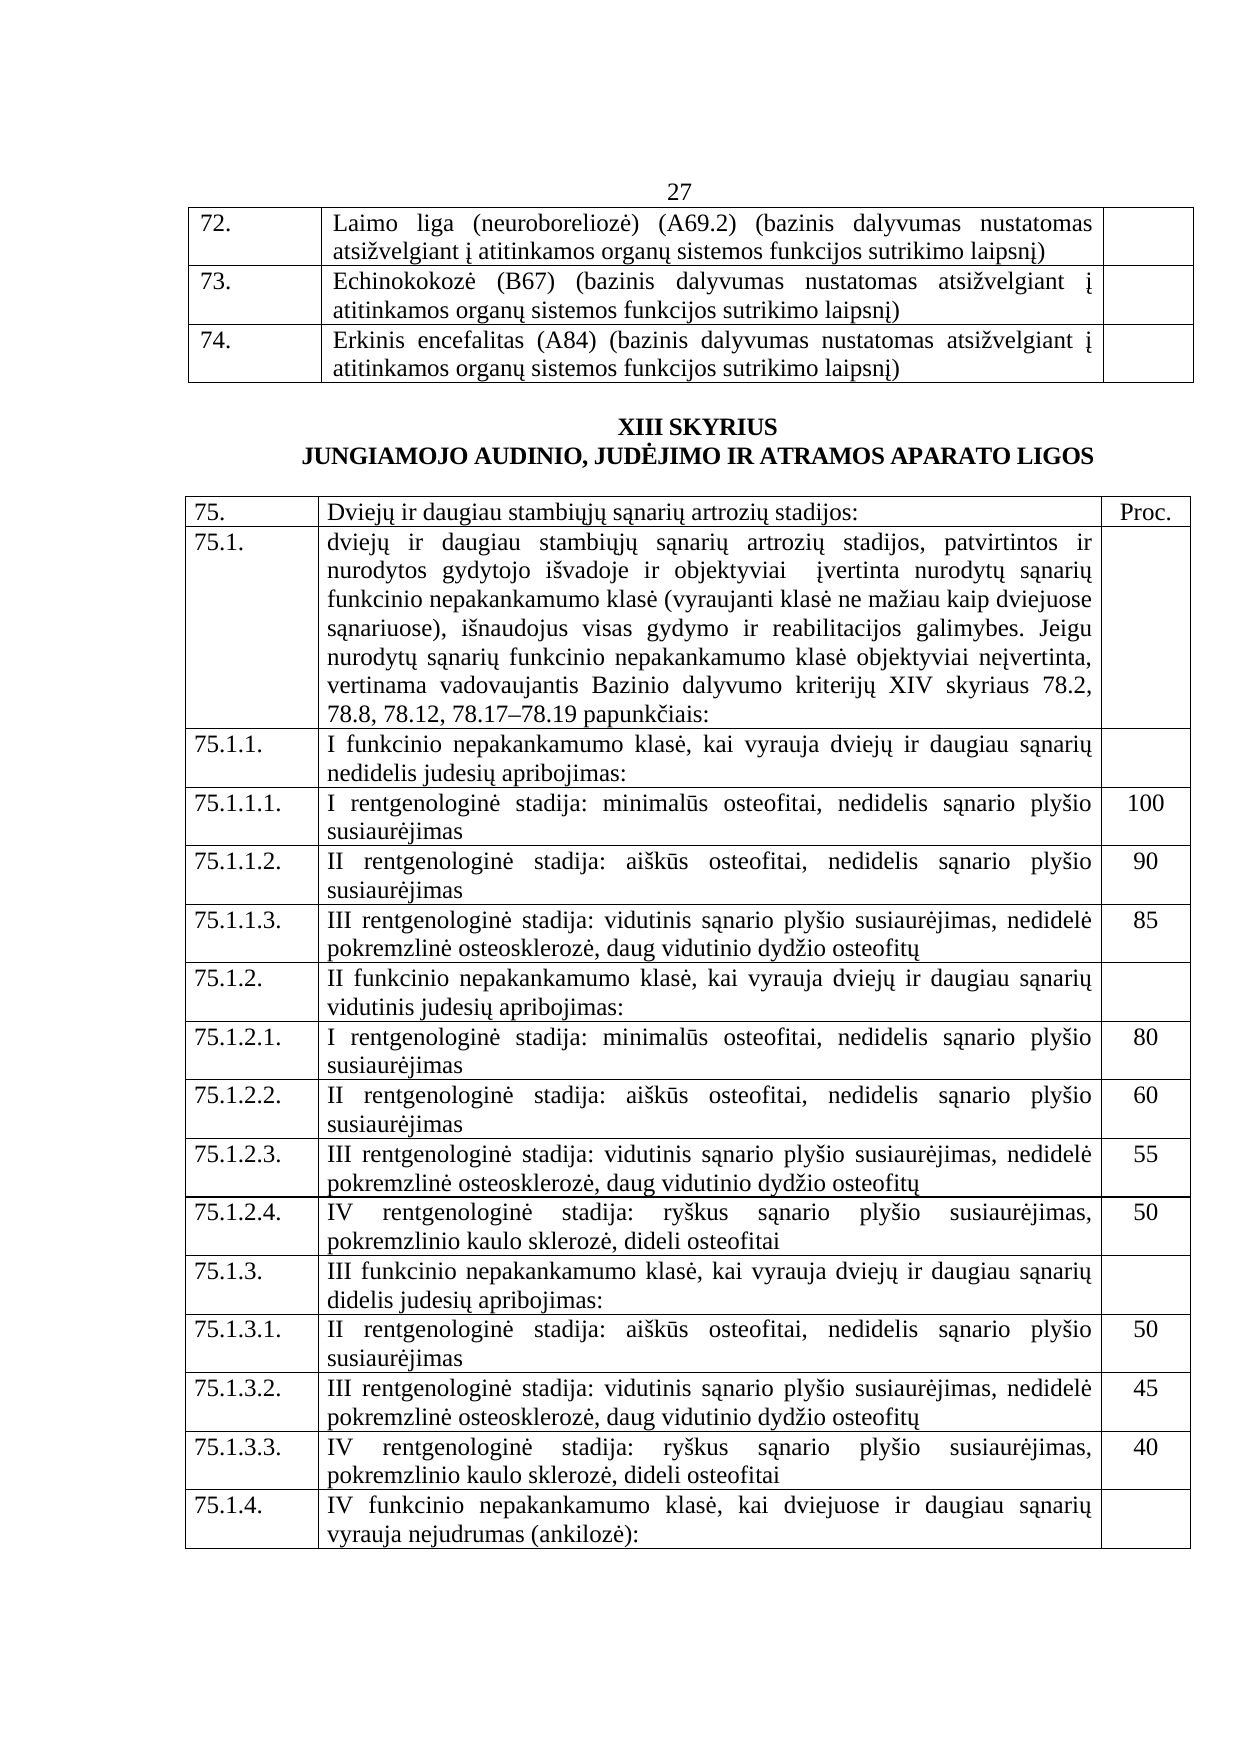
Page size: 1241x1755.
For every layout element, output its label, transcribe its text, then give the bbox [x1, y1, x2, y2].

table_cell Laimo liga (neuroboreliozė) (A69.2) (bazinis dalyvumas nustatomas atsižvelgiant į atitinkamos organų sistemos funkcijos sutrikimo laipsnį) [322, 208, 1103, 265]
table_cell [1102, 527, 1190, 728]
table_cell [1104, 208, 1193, 265]
table_cell 75.1.2.4. [186, 1198, 318, 1255]
table_cell [1104, 266, 1193, 324]
table_cell III rentgenologinė stadija: vidutinis sąnario plyšio susiaurėjimas, nedidelė pokremzlinė osteosklerozė, daug vidutinio dydžio osteofitų [319, 905, 1101, 962]
table_header Proc. [1102, 497, 1190, 526]
table_cell I rentgenologinė stadija: minimalūs osteofitai, nedidelis sąnario plyšio susiaurėjimas [319, 788, 1101, 845]
table_cell 75.1.1. [186, 729, 318, 787]
table_cell 75.1.4. [186, 1490, 318, 1548]
table_cell 40 [1102, 1432, 1190, 1489]
table_cell 75.1.3.3. [186, 1432, 318, 1489]
table_cell II funkcinio nepakankamumo klasė, kai vyrauja dviejų ir daugiau sąnarių vidutinis judesių apribojimas: [319, 963, 1101, 1021]
table_cell [1102, 963, 1190, 1021]
table_cell II rentgenologinė stadija: aiškūs osteofitai, nedidelis sąnario plyšio susiaurėjimas [319, 1080, 1101, 1138]
text XIII SKYRIUS [214, 412, 1181, 441]
table_cell III funkcinio nepakankamumo klasė, kai vyrauja dviejų ir daugiau sąnarių didelis judesių apribojimas: [319, 1256, 1101, 1313]
table_cell dviejų ir daugiau stambiųjų sąnarių artrozių stadijos, patvirtintos ir nurodytos gydytojo išvadoje ir objektyviai įvertinta nurodytų sąnarių funkcinio nepakankamumo klasė (vyraujanti klasė ne mažiau kaip dviejuose sąnariuose), išnaudojus visas gydymo ir reabilitacijos galimybes. Jeigu nurodytų sąnarių funkcinio nepakankamumo klasė objektyviai neįvertinta, vertinama vadovaujantis Bazinio dalyvumo kriterijų XIV skyriaus 78.2, 78.8, 78.12, 78.17–78.19 papunkčiais: [319, 527, 1101, 728]
table_cell [1104, 325, 1193, 382]
table_cell 75.1.2.3. [186, 1139, 318, 1196]
table_cell 55 [1102, 1139, 1190, 1196]
table_cell III rentgenologinė stadija: vidutinis sąnario plyšio susiaurėjimas, nedidelė pokremzlinė osteosklerozė, daug vidutinio dydžio osteofitų [319, 1139, 1101, 1196]
table_cell 45 [1102, 1373, 1190, 1431]
table_cell II rentgenologinė stadija: aiškūs osteofitai, nedidelis sąnario plyšio susiaurėjimas [319, 1315, 1101, 1372]
table_cell 75.1. [186, 527, 318, 728]
table_cell 80 [1102, 1022, 1190, 1079]
table_cell 72. [189, 208, 321, 265]
table_cell 75.1.2.1. [186, 1022, 318, 1079]
table_cell IV rentgenologinė stadija: ryškus sąnario plyšio susiaurėjimas, pokremzlinio kaulo sklerozė, dideli osteofitai [319, 1432, 1101, 1489]
table_cell 50 [1102, 1315, 1190, 1372]
table_cell 90 [1102, 846, 1190, 904]
table_cell IV funkcinio nepakankamumo klasė, kai dviejuose ir daugiau sąnarių vyrauja nejudrumas (ankilozė): [319, 1490, 1101, 1548]
table_cell [1102, 1256, 1190, 1313]
table_cell 75.1.2.2. [186, 1080, 318, 1138]
table_cell IV rentgenologinė stadija: ryškus sąnario plyšio susiaurėjimas, pokremzlinio kaulo sklerozė, dideli osteofitai [319, 1198, 1101, 1255]
table_cell 75.1.1.1. [186, 788, 318, 845]
table_cell [1102, 729, 1190, 787]
text JUNGIAMOJO AUDINIO, JUDĖJIMO IR ATRAMOS APARATO LIGOS [214, 441, 1181, 469]
table_cell 100 [1102, 788, 1190, 845]
table_cell 73. [189, 266, 321, 324]
table_cell 50 [1102, 1198, 1190, 1255]
table_cell 75.1.1.3. [186, 905, 318, 962]
table_cell I funkcinio nepakankamumo klasė, kai vyrauja dviejų ir daugiau sąnarių nedidelis judesių apribojimas: [319, 729, 1101, 787]
table_header Dviejų ir daugiau stambiųjų sąnarių artrozių stadijos: [319, 497, 1101, 526]
table_cell 75.1.3.1. [186, 1315, 318, 1372]
table_header 75. [186, 497, 318, 526]
table_cell 60 [1102, 1080, 1190, 1138]
table_cell 75.1.2. [186, 963, 318, 1021]
table_cell [1102, 1490, 1190, 1548]
table_cell 74. [189, 325, 321, 382]
table_cell 85 [1102, 905, 1190, 962]
table_cell I rentgenologinė stadija: minimalūs osteofitai, nedidelis sąnario plyšio susiaurėjimas [319, 1022, 1101, 1079]
table_cell III rentgenologinė stadija: vidutinis sąnario plyšio susiaurėjimas, nedidelė pokremzlinė osteosklerozė, daug vidutinio dydžio osteofitų [319, 1373, 1101, 1431]
table_cell Erkinis encefalitas (A84) (bazinis dalyvumas nustatomas atsižvelgiant į atitinkamos organų sistemos funkcijos sutrikimo laipsnį) [322, 325, 1103, 382]
table_cell 75.1.1.2. [186, 846, 318, 904]
table_cell 75.1.3. [186, 1256, 318, 1313]
table_cell Echinokokozė (B67) (bazinis dalyvumas nustatomas atsižvelgiant į atitinkamos organų sistemos funkcijos sutrikimo laipsnį) [322, 266, 1103, 324]
table_cell 75.1.3.2. [186, 1373, 318, 1431]
table_cell II rentgenologinė stadija: aiškūs osteofitai, nedidelis sąnario plyšio susiaurėjimas [319, 846, 1101, 904]
